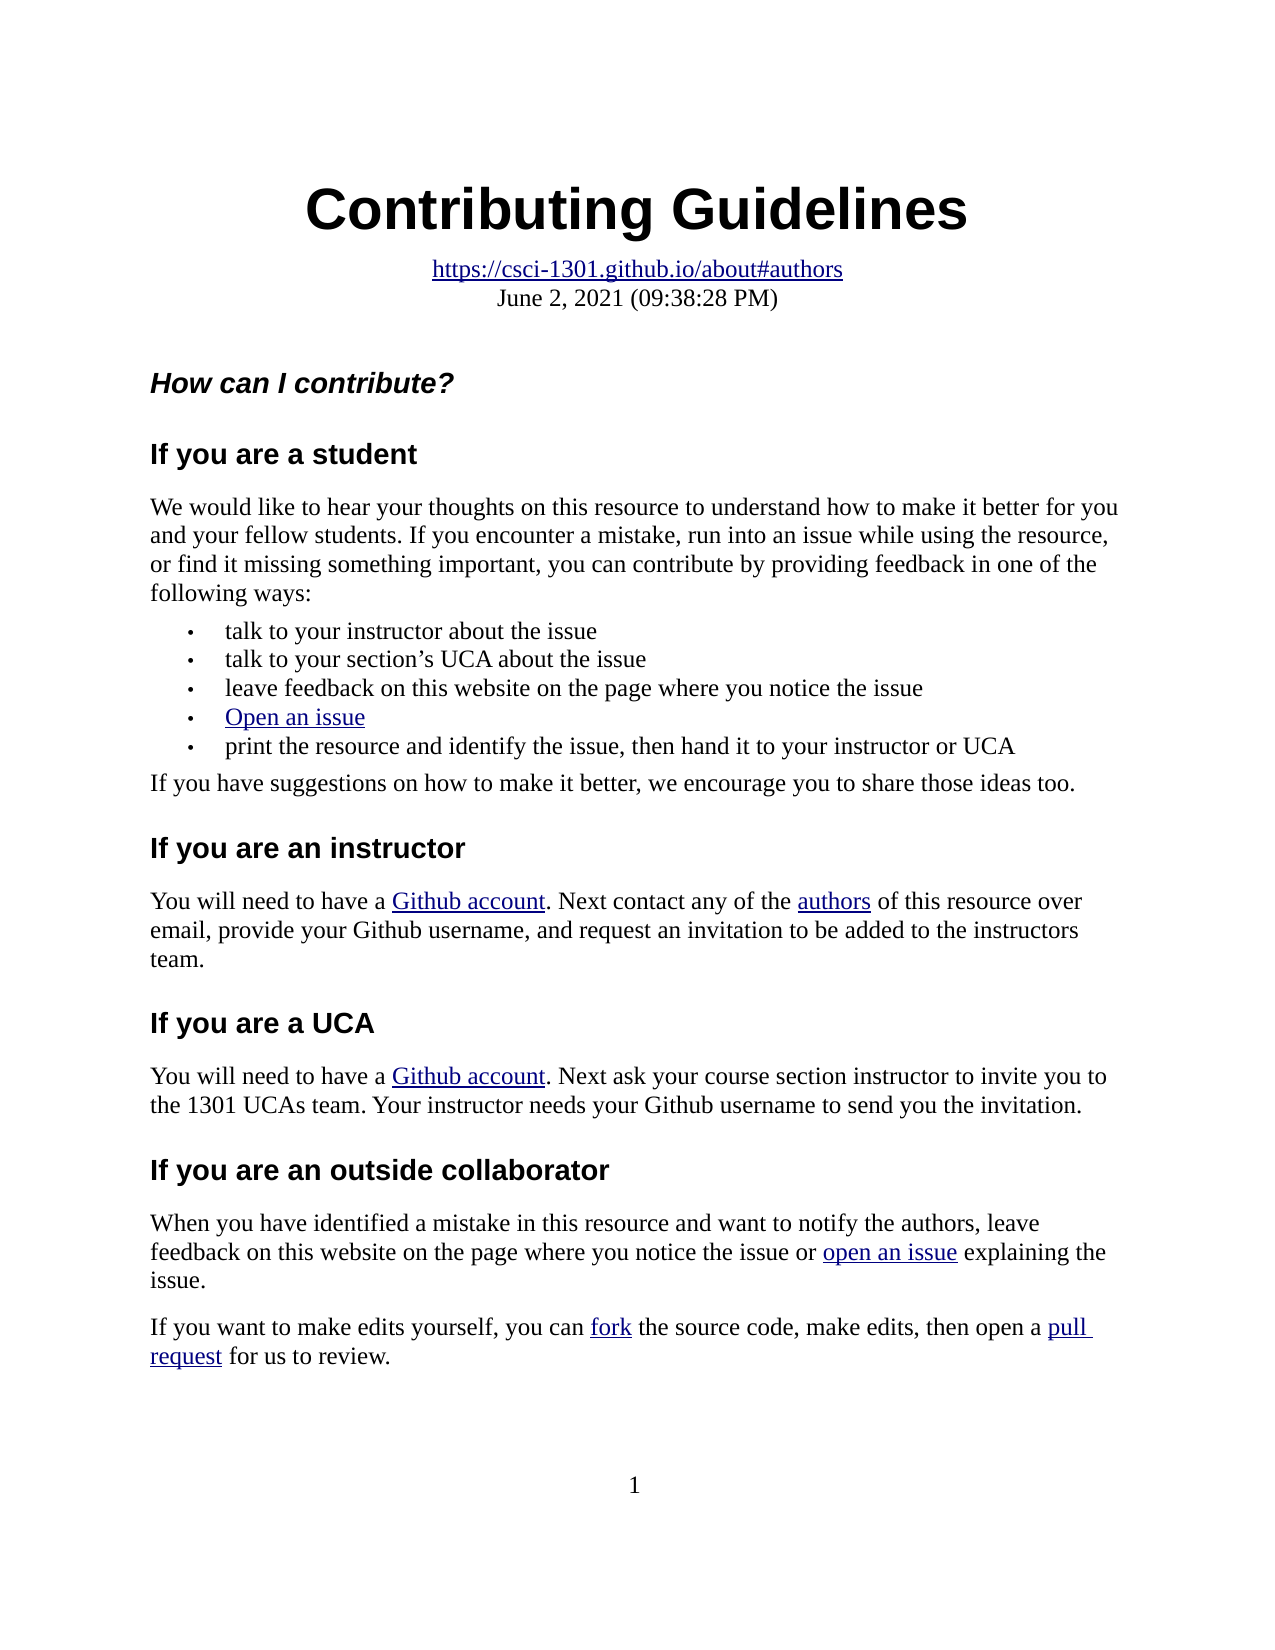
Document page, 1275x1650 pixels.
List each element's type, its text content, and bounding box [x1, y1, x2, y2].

list Open an issue [187, 702, 1125, 731]
subtitle If you are a student [150, 437, 1125, 470]
text https://csci-1301.github.io/about#authors [150, 254, 1125, 283]
text June 2, 2021 (09:38:28 PM) [150, 283, 1125, 312]
text You will need to have a Github account. Next contact any of the authors of this resource over email, provide your Github username, and request an invitation to be added to the instructors team. [150, 886, 1125, 972]
list leave feedback on this website on the page where you notice the issue [187, 673, 1125, 702]
list talk to your section’s UCA about the issue [187, 644, 1125, 673]
list print the resource and identify the issue, then hand it to your instructor or UCA [187, 731, 1125, 759]
text When you have identified a mistake in this resource and want to notify the authors, leave feedback on this website on the page where you notice the issue or open an issue explaining the issue. [150, 1208, 1125, 1294]
title Contributing Guidelines [150, 175, 1125, 242]
subtitle If you are a UCA [150, 1006, 1125, 1040]
text We would like to hear your thoughts on this resource to understand how to make it better for you and your fellow students. If you encounter a mistake, run into an issue while using the resource, or find it missing something important, you can contribute by providing feedback in one of the following ways: [150, 492, 1125, 607]
subtitle How can I contribute? [150, 366, 1125, 399]
text If you want to make edits yourself, you can fork the source code, make edits, then open a pull request for us to review. [150, 1312, 1125, 1369]
subtitle If you are an outside collaborator [150, 1153, 1125, 1186]
subtitle If you are an instructor [150, 831, 1125, 865]
text If you have suggestions on how to make it better, we encourage you to share those ideas too. [150, 768, 1125, 797]
list talk to your instructor about the issue [187, 616, 1125, 644]
text You will need to have a Github account. Next ask your course section instructor to invite you to the 1301 UCAs team. Your instructor needs your Github username to send you the invitation. [150, 1061, 1125, 1119]
